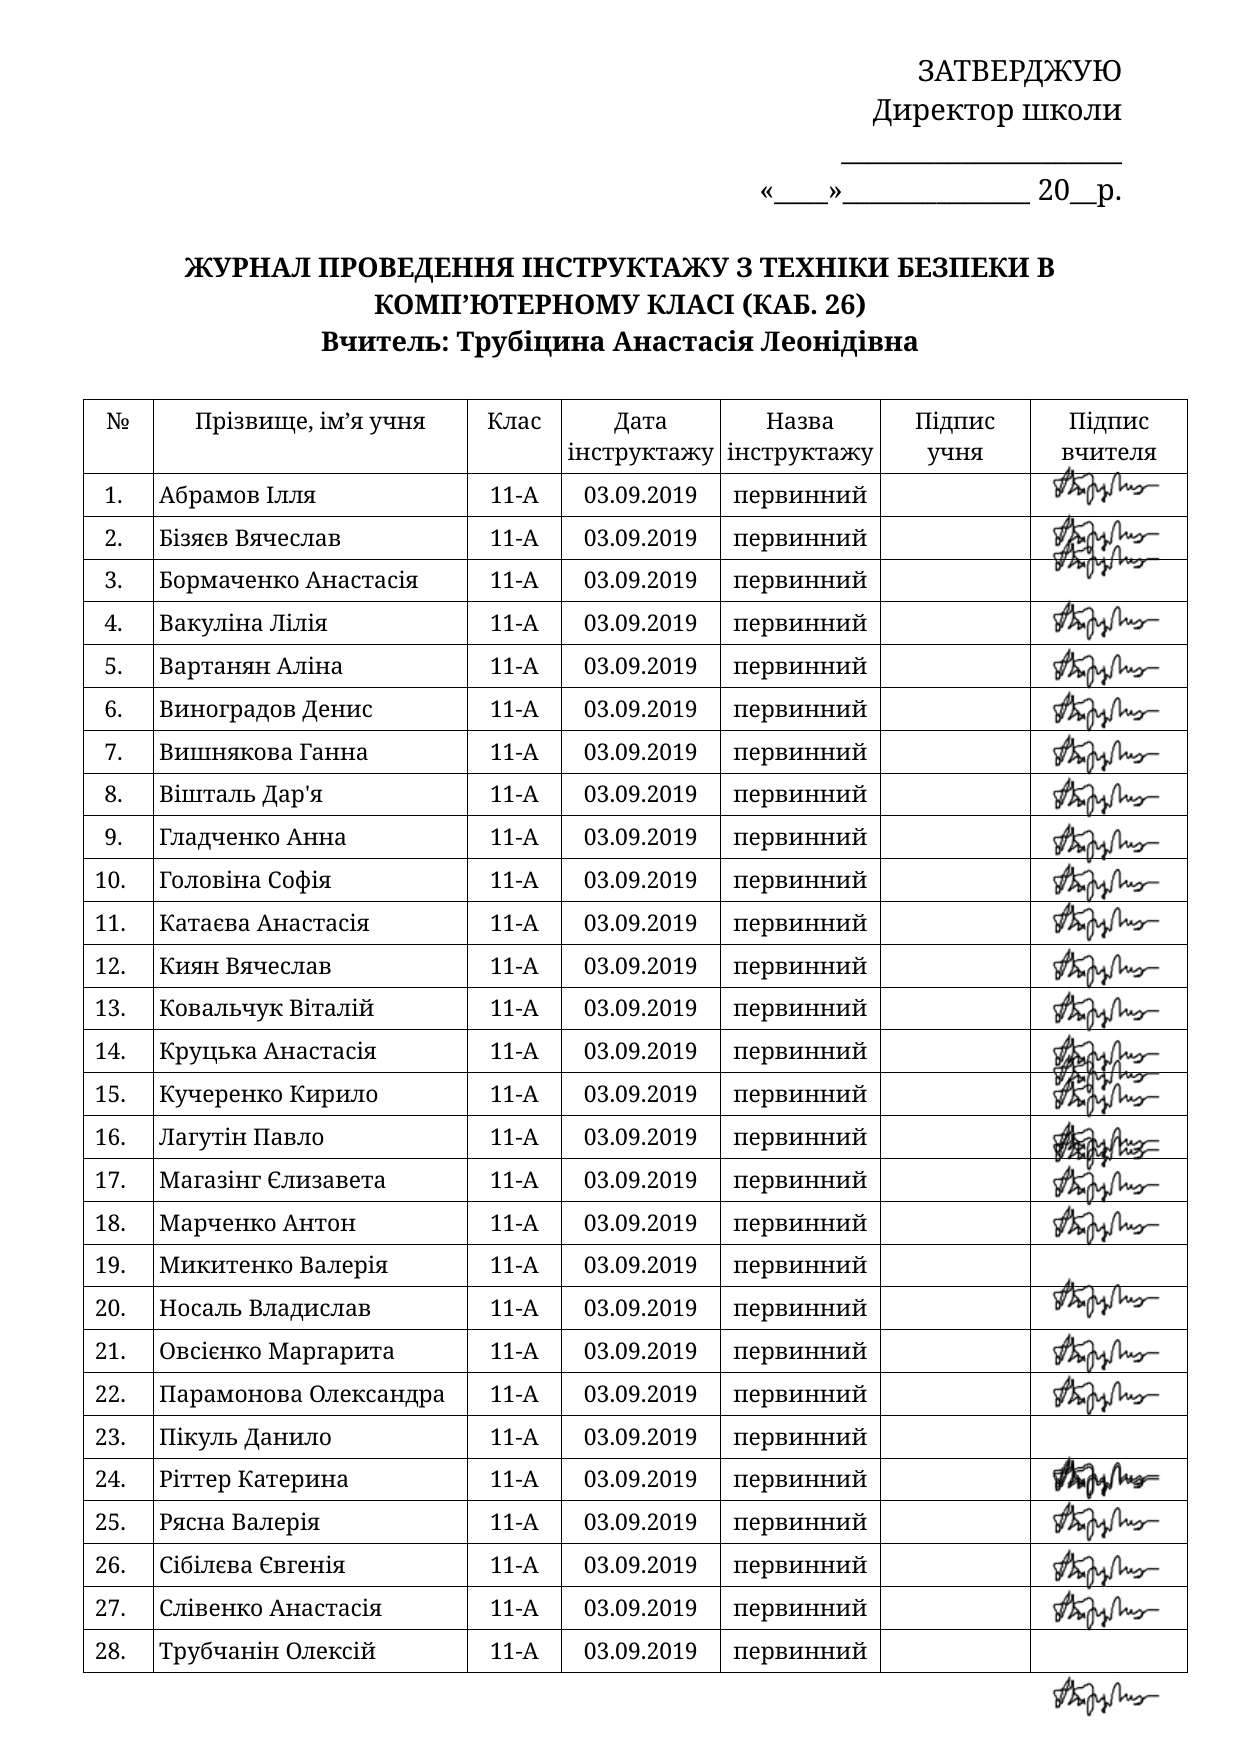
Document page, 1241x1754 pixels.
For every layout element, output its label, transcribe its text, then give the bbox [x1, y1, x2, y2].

table_cell 03.09.2019 [562, 688, 720, 730]
table_cell Круцька Анастасія [154, 1030, 467, 1072]
table_cell [1164, 474, 1187, 516]
table_cell первинний [721, 1287, 880, 1329]
table_cell [1031, 731, 1048, 772]
table_cell [84, 474, 153, 516]
table_cell [881, 1116, 1030, 1158]
table_cell первинний [721, 1501, 880, 1543]
table_cell 03.09.2019 [562, 1159, 720, 1201]
table_cell Слівенко Анастасія [154, 1587, 467, 1629]
table_cell [1031, 1330, 1048, 1372]
table_header Підпис учня [881, 400, 1030, 473]
table_cell первинний [721, 902, 880, 944]
table_cell 11-A [468, 1544, 561, 1586]
table_cell 11-A [468, 1373, 561, 1415]
table_cell [1164, 1587, 1187, 1629]
table_cell 11-A [468, 902, 561, 944]
table_cell 03.09.2019 [562, 1587, 720, 1629]
table_cell [1031, 1116, 1048, 1158]
table_cell 03.09.2019 [562, 517, 720, 558]
table_cell [84, 1073, 153, 1115]
table_cell [84, 1330, 153, 1372]
table_cell Магазінг Єлизавета [154, 1159, 467, 1201]
table_cell [1164, 945, 1187, 949]
table_cell 03.09.2019 [562, 945, 720, 987]
table_cell 11-A [468, 1245, 561, 1286]
table_cell 11-A [468, 1630, 561, 1672]
table_cell [1164, 1544, 1187, 1586]
table_cell 11-A [468, 1330, 561, 1372]
table_cell первинний [721, 1073, 880, 1115]
table_cell [1031, 1630, 1187, 1668]
table_cell Парамонова Олександра [154, 1373, 467, 1415]
table_cell первинний [721, 945, 880, 987]
table_cell 03.09.2019 [562, 1630, 720, 1672]
table_cell Трубчанін Олексій [154, 1630, 467, 1672]
table_cell [1031, 1501, 1048, 1543]
table_cell 11-A [468, 945, 561, 987]
table_cell Сібілєва Євгенія [154, 1544, 467, 1586]
table_cell Бізяєв Вячеслав [154, 517, 467, 558]
table_cell [1164, 645, 1187, 687]
table_header Назва інструктажу [721, 400, 880, 473]
table_cell первинний [721, 1630, 880, 1672]
table_cell [881, 517, 1030, 558]
table_cell 03.09.2019 [562, 988, 720, 1029]
table_cell [1164, 902, 1187, 944]
table_cell [881, 1202, 1030, 1243]
table_cell [1164, 859, 1187, 901]
table_cell [881, 602, 1030, 644]
table_cell 11-A [468, 1587, 561, 1629]
table_cell Носаль Владислав [154, 1287, 467, 1329]
table_cell [1164, 950, 1187, 987]
table_cell первинний [721, 1159, 880, 1201]
table_cell 11-A [468, 517, 561, 558]
table_cell первинний [721, 1544, 880, 1586]
table_cell первинний [721, 517, 880, 558]
table_cell 03.09.2019 [562, 774, 720, 815]
table_cell [881, 988, 1030, 1029]
table_cell [881, 1330, 1030, 1372]
table_cell [881, 731, 1030, 772]
table_cell Виноградов Денис [154, 688, 467, 730]
table_cell [881, 1245, 1030, 1286]
table_cell [1031, 1416, 1187, 1457]
table_cell Киян Вячеслав [154, 945, 467, 987]
table_cell 11-A [468, 474, 561, 516]
table_cell [1031, 645, 1048, 687]
table_cell [84, 731, 153, 772]
table_cell [84, 1459, 153, 1500]
table_cell 11-A [468, 731, 561, 772]
table_cell [881, 1630, 1030, 1672]
table_cell Гладченко Анна [154, 816, 467, 858]
table_cell [84, 816, 153, 858]
table_cell Марченко Антон [154, 1202, 467, 1243]
table_cell [1031, 902, 1048, 944]
table_cell 03.09.2019 [562, 1116, 720, 1158]
table_cell первинний [721, 474, 880, 516]
picture [1048, 592, 1164, 1254]
table_cell [84, 1159, 153, 1201]
table_cell [84, 1416, 153, 1457]
table_cell 03.09.2019 [562, 1416, 720, 1457]
table_header Прізвище, ім’я учня [154, 400, 467, 473]
table_cell 11-A [468, 688, 561, 730]
table_cell 03.09.2019 [562, 1330, 720, 1372]
table_cell 03.09.2019 [562, 1501, 720, 1543]
table_cell [84, 774, 153, 815]
table_cell [1031, 560, 1187, 601]
table_cell 03.09.2019 [562, 1287, 720, 1329]
table_cell [1031, 988, 1048, 1029]
table_cell Вакуліна Лілія [154, 602, 467, 644]
table_cell [1031, 1040, 1048, 1072]
table_cell 03.09.2019 [562, 731, 720, 772]
table_cell Вартанян Аліна [154, 645, 467, 687]
table_cell [84, 902, 153, 944]
table_cell 03.09.2019 [562, 859, 720, 901]
table_cell [1164, 988, 1187, 1029]
table_cell 11-A [468, 645, 561, 687]
table_cell 03.09.2019 [562, 1030, 720, 1072]
table_cell [1031, 517, 1048, 558]
table_cell [1164, 774, 1187, 815]
table_cell [881, 774, 1030, 815]
table_cell первинний [721, 1330, 880, 1372]
table_cell [1031, 474, 1048, 516]
table_cell [881, 945, 1030, 987]
text Вчитель: Трубіцина Анастасія Леонідівна [118, 322, 1122, 359]
table_cell [881, 1373, 1030, 1415]
table_cell первинний [721, 1587, 880, 1629]
table_cell [881, 474, 1030, 516]
table_cell Кучеренко Кирило [154, 1073, 467, 1115]
table_cell [1164, 1116, 1187, 1158]
table_cell 03.09.2019 [562, 1373, 720, 1415]
table_cell [84, 1116, 153, 1158]
table_cell первинний [721, 1245, 880, 1286]
table_cell [881, 1287, 1030, 1329]
table_cell 11-A [468, 1030, 561, 1072]
table_cell 11-A [468, 816, 561, 858]
table_cell [1031, 1587, 1048, 1629]
table_cell [881, 1587, 1030, 1629]
table_cell [881, 688, 1030, 730]
table_cell [84, 560, 153, 601]
table_cell [84, 988, 153, 1029]
table_cell 03.09.2019 [562, 1073, 720, 1115]
table_cell 11-A [468, 1287, 561, 1329]
table_cell [1164, 688, 1187, 730]
table_header Клас [468, 400, 561, 473]
text ЖУРНАЛ ПРОВЕДЕННЯ ІНСТРУКТАЖУ З ТЕХНІКИ БЕЗПЕКИ В КОМП’ЮТЕРНОМУ КЛАСІ (КАБ. 26) [118, 248, 1122, 322]
table_cell [84, 1202, 153, 1243]
table_cell 11-A [468, 1416, 561, 1457]
table_cell [1031, 950, 1048, 987]
table_cell 11-A [468, 1202, 561, 1243]
table_cell [1031, 1287, 1048, 1329]
table_cell [84, 1501, 153, 1543]
table_cell [1031, 774, 1048, 815]
table_cell [1164, 1030, 1187, 1039]
table_cell [881, 859, 1030, 901]
table_cell [84, 688, 153, 730]
table_cell [84, 1287, 153, 1329]
table_cell Вишнякова Ганна [154, 731, 467, 772]
picture [1048, 458, 1164, 588]
picture [1048, 1448, 1164, 1639]
table_cell [1031, 1544, 1048, 1586]
table_header Підпис вчителя [1031, 400, 1187, 473]
table_cell первинний [721, 602, 880, 644]
text _____________________ [118, 129, 1122, 169]
table_cell [84, 1373, 153, 1415]
table_cell [84, 645, 153, 687]
table_cell 11-A [468, 1073, 561, 1115]
table_cell [1164, 1373, 1187, 1415]
table_cell [1031, 1459, 1048, 1500]
table_cell [1164, 1501, 1187, 1543]
table_cell [1031, 1073, 1048, 1115]
table_cell Лагутін Павло [154, 1116, 467, 1158]
table_cell Ковальчук Віталій [154, 988, 467, 1029]
table_cell первинний [721, 1459, 880, 1500]
table_cell 11-A [468, 560, 561, 601]
picture [1048, 1271, 1164, 1424]
table_cell Абрамов Ілля [154, 474, 467, 516]
table_cell 03.09.2019 [562, 560, 720, 601]
table_cell первинний [721, 1116, 880, 1158]
table_cell первинний [721, 560, 880, 601]
table_cell [881, 1544, 1030, 1586]
table_cell [881, 816, 1030, 858]
table_cell первинний [721, 1373, 880, 1415]
table_cell [84, 602, 153, 644]
table_cell 11-A [468, 1159, 561, 1201]
table_cell [1164, 816, 1187, 858]
table_cell Катаєва Анастасія [154, 902, 467, 944]
table_cell [881, 1159, 1030, 1201]
table_cell Овсієнко Маргарита [154, 1330, 467, 1372]
table_cell первинний [721, 731, 880, 772]
table_cell 03.09.2019 [562, 474, 720, 516]
table_cell 03.09.2019 [562, 645, 720, 687]
table_cell [1031, 859, 1048, 901]
table_cell [881, 902, 1030, 944]
table_cell первинний [721, 645, 880, 687]
table_cell [881, 1501, 1030, 1543]
table_cell [84, 859, 153, 901]
table_cell Микитенко Валерія [154, 1245, 467, 1286]
table_cell 11-A [468, 859, 561, 901]
table_cell Ріттер Катерина [154, 1459, 467, 1500]
table_cell Пікуль Данило [154, 1416, 467, 1457]
table_cell 03.09.2019 [562, 1245, 720, 1286]
table_cell [1031, 1245, 1187, 1286]
table_cell 11-A [468, 1459, 561, 1500]
table_cell [1031, 816, 1048, 858]
table_cell 11-A [468, 1501, 561, 1543]
table_cell [1031, 945, 1048, 949]
table_cell [881, 1416, 1030, 1457]
table_cell [84, 1544, 153, 1586]
table_cell Вішталь Дар'я [154, 774, 467, 815]
table_cell Рясна Валерія [154, 1501, 467, 1543]
table_cell [84, 517, 153, 558]
table_cell [1164, 1202, 1187, 1243]
table_cell [881, 560, 1030, 601]
table_header № [84, 400, 153, 473]
table_cell Бормаченко Анастасія [154, 560, 467, 601]
table_cell [881, 645, 1030, 687]
table_cell 11-A [468, 1116, 561, 1158]
table_cell [1031, 1202, 1048, 1243]
table_cell первинний [721, 859, 880, 901]
table_cell [1164, 1330, 1187, 1372]
table_cell первинний [721, 816, 880, 858]
table_cell [1031, 1159, 1048, 1201]
table_cell 03.09.2019 [562, 816, 720, 858]
table_cell [1164, 1040, 1187, 1072]
table_cell Головіна Софія [154, 859, 467, 901]
table_cell [84, 1245, 153, 1286]
table_cell 03.09.2019 [562, 1202, 720, 1243]
table_cell первинний [721, 1416, 880, 1457]
table_cell [84, 1030, 153, 1072]
picture [1048, 1668, 1164, 1725]
table_cell первинний [721, 1030, 880, 1072]
table_cell [1164, 1287, 1187, 1329]
table_cell 03.09.2019 [562, 602, 720, 644]
table_cell первинний [721, 1202, 880, 1243]
table_cell 03.09.2019 [562, 1544, 720, 1586]
table_cell 03.09.2019 [562, 1459, 720, 1500]
text ЗАТВЕРДЖУЮ [118, 50, 1122, 90]
table_header Дата інструктажу [562, 400, 720, 473]
table_cell [1031, 1030, 1048, 1039]
table_cell 03.09.2019 [562, 902, 720, 944]
table_cell [84, 945, 153, 987]
table_cell первинний [721, 988, 880, 1029]
table_cell [1164, 1073, 1187, 1115]
text «____»______________ 20__р. [118, 169, 1122, 209]
table_cell [1164, 517, 1187, 558]
table_cell [84, 1630, 153, 1672]
table_cell 11-A [468, 774, 561, 815]
table_cell [1164, 1459, 1187, 1500]
table_cell 11-A [468, 988, 561, 1029]
table_cell 11-A [468, 602, 561, 644]
table_cell [881, 1073, 1030, 1115]
table_cell [1164, 602, 1187, 644]
table_cell [1164, 731, 1187, 772]
table_cell [1031, 1373, 1048, 1415]
table_cell [881, 1459, 1030, 1500]
table_cell [1031, 688, 1048, 730]
table_cell первинний [721, 688, 880, 730]
table_cell [881, 1030, 1030, 1072]
table_cell [84, 1587, 153, 1629]
table_cell [1031, 602, 1048, 644]
table_cell первинний [721, 774, 880, 815]
table_cell [1164, 1159, 1187, 1201]
text Директор школи [118, 90, 1122, 129]
